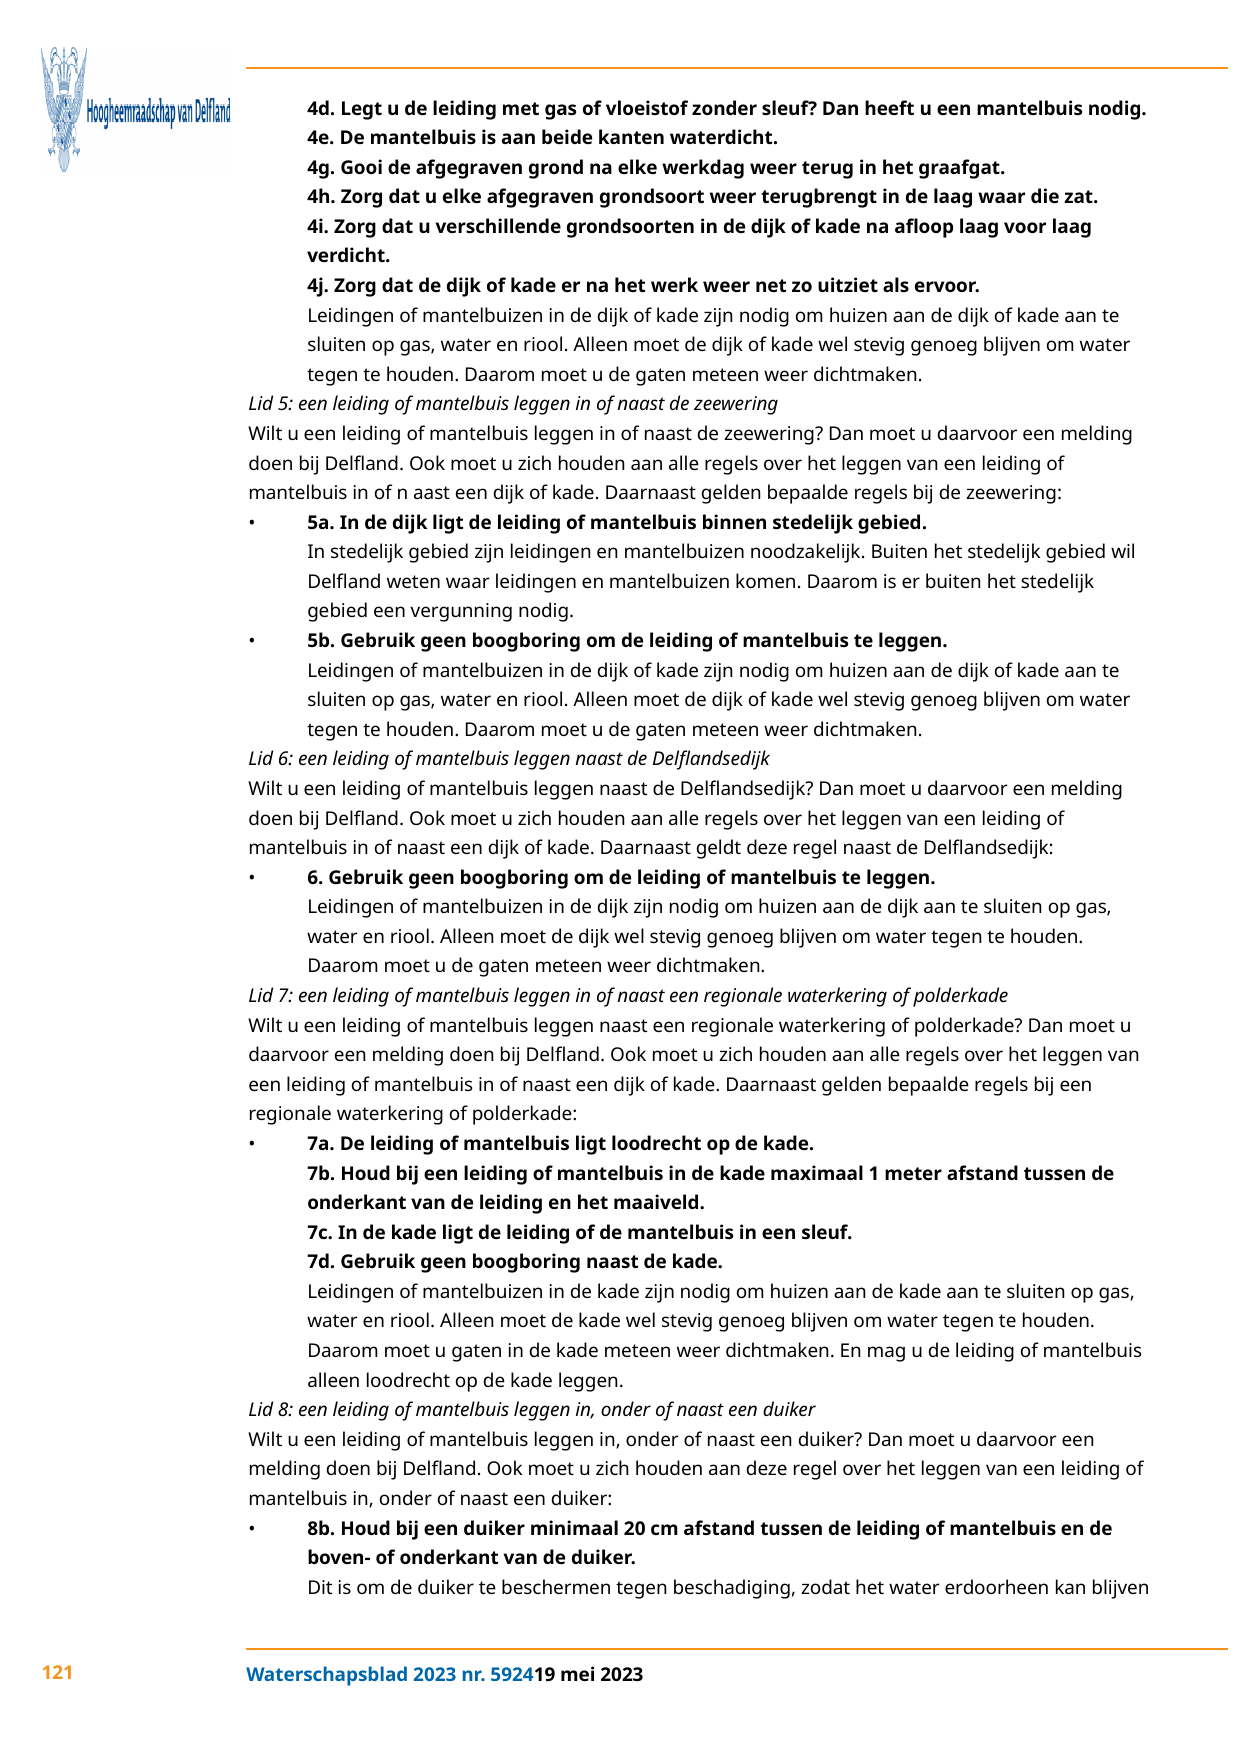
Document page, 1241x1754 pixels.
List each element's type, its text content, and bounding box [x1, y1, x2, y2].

list 6. Gebruik geen boogboring om de leiding of mantelbuis te leggen. [248, 864, 1152, 890]
list 7d. Gebruik geen boogboring naast de kade. [248, 1248, 1152, 1274]
picture [41, 47, 231, 172]
list 4g. Gooi de afgegraven grond na elke werkdag weer terug in het graafgat. [248, 154, 1152, 180]
text Wilt u een leiding of mantelbuis leggen naast de Delflandsedijk? Dan moet u daarvoor een melding doen bij Delfland. Ook moet u zich houden aan alle regels over het leggen van een leiding of mantelbuis in of naast een dijk of kade. Daarnaast geldt deze regel naast de Delflandsedijk: [248, 775, 1152, 860]
list Leidingen of mantelbuizen in de dijk zijn nodig om huizen aan de dijk aan te sluiten op gas, water en riool. Alleen moet de dijk wel stevig genoeg blijven om water tegen te houden. Daarom moet u de gaten meteen weer dichtmaken. [248, 893, 1152, 978]
list 8b. Houd bij een duiker minimaal 20 cm afstand tussen de leiding of mantelbuis en de boven- of onderkant van de duiker. [248, 1515, 1152, 1570]
list 7b. Houd bij een leiding of mantelbuis in de kade maximaal 1 meter afstand tussen de onderkant van de leiding en het maaiveld. [248, 1160, 1152, 1215]
text Wilt u een leiding of mantelbuis leggen in, onder of naast een duiker? Dan moet u daarvoor een melding doen bij Delfland. Ook moet u zich houden aan deze regel over het leggen van een leiding of mantelbuis in, onder of naast een duiker: [248, 1426, 1152, 1511]
list 7a. De leiding of mantelbuis ligt loodrecht op de kade. [248, 1130, 1152, 1156]
list 4j. Zorg dat de dijk of kade er na het werk weer net zo uitziet als ervoor. [248, 272, 1152, 298]
list Leidingen of mantelbuizen in de dijk of kade zijn nodig om huizen aan de dijk of kade aan te sluiten op gas, water en riool. Alleen moet de dijk of kade wel stevig genoeg blijven om water tegen te houden. Daarom moet u de gaten meteen weer dichtmaken. [248, 657, 1152, 742]
list 4d. Legt u de leiding met gas of vloeistof zonder sleuf? Dan heeft u een mantelbuis nodig. [248, 95, 1152, 121]
list 7c. In de kade ligt de leiding of de mantelbuis in een sleuf. [248, 1219, 1152, 1245]
text Lid 5: een leiding of mantelbuis leggen in of naast de zeewering [248, 391, 1152, 416]
text Lid 6: een leiding of mantelbuis leggen naast de Delflandsedijk [248, 746, 1152, 771]
text Lid 7: een leiding of mantelbuis leggen in of naast een regionale waterkering of polderkade [248, 982, 1152, 1008]
list 5a. In de dijk ligt de leiding of mantelbuis binnen stedelijk gebied. [248, 509, 1152, 535]
list 5b. Gebruik geen boogboring om de leiding of mantelbuis te leggen. [248, 627, 1152, 653]
text Lid 8: een leiding of mantelbuis leggen in, onder of naast een duiker [248, 1396, 1152, 1422]
text Wilt u een leiding of mantelbuis leggen in of naast de zeewering? Dan moet u daarvoor een melding doen bij Delfland. Ook moet u zich houden aan alle regels over het leggen van een leiding of mantelbuis in of n aast een dijk of kade. Daarnaast gelden bepaalde regels bij de zeewering: [248, 420, 1152, 505]
list In stedelijk gebied zijn leidingen en mantelbuizen noodzakelijk. Buiten het stedelijk gebied wil Delfland weten waar leidingen en mantelbuizen komen. Daarom is er buiten het stedelijk gebied een vergunning nodig. [248, 538, 1152, 623]
list Leidingen of mantelbuizen in de dijk of kade zijn nodig om huizen aan de dijk of kade aan te sluiten op gas, water en riool. Alleen moet de dijk of kade wel stevig genoeg blijven om water tegen te houden. Daarom moet u de gaten meteen weer dichtmaken. [248, 302, 1152, 387]
list Leidingen of mantelbuizen in de kade zijn nodig om huizen aan de kade aan te sluiten op gas, water en riool. Alleen moet de kade wel stevig genoeg blijven om water tegen te houden. Daarom moet u gaten in de kade meteen weer dichtmaken. En mag u de leiding of mantelbuis alleen loodrecht op de kade leggen. [248, 1278, 1152, 1393]
list 4e. De mantelbuis is aan beide kanten waterdicht. [248, 124, 1152, 150]
list 4i. Zorg dat u verschillende grondsoorten in de dijk of kade na afloop laag voor laag verdicht. [248, 213, 1152, 268]
text Wilt u een leiding of mantelbuis leggen naast een regionale waterkering of polderkade? Dan moet u daarvoor een melding doen bij Delfland. Ook moet u zich houden aan alle regels over het leggen van een leiding of mantelbuis in of naast een dijk of kade. Daarnaast gelden bepaalde regels bij een regionale waterkering of polderkade: [248, 1012, 1152, 1126]
list Dit is om de duiker te beschermen tegen beschadiging, zodat het water erdoorheen kan blijven [248, 1574, 1152, 1600]
list 4h. Zorg dat u elke afgegraven grondsoort weer terugbrengt in de laag waar die zat. [248, 183, 1152, 209]
